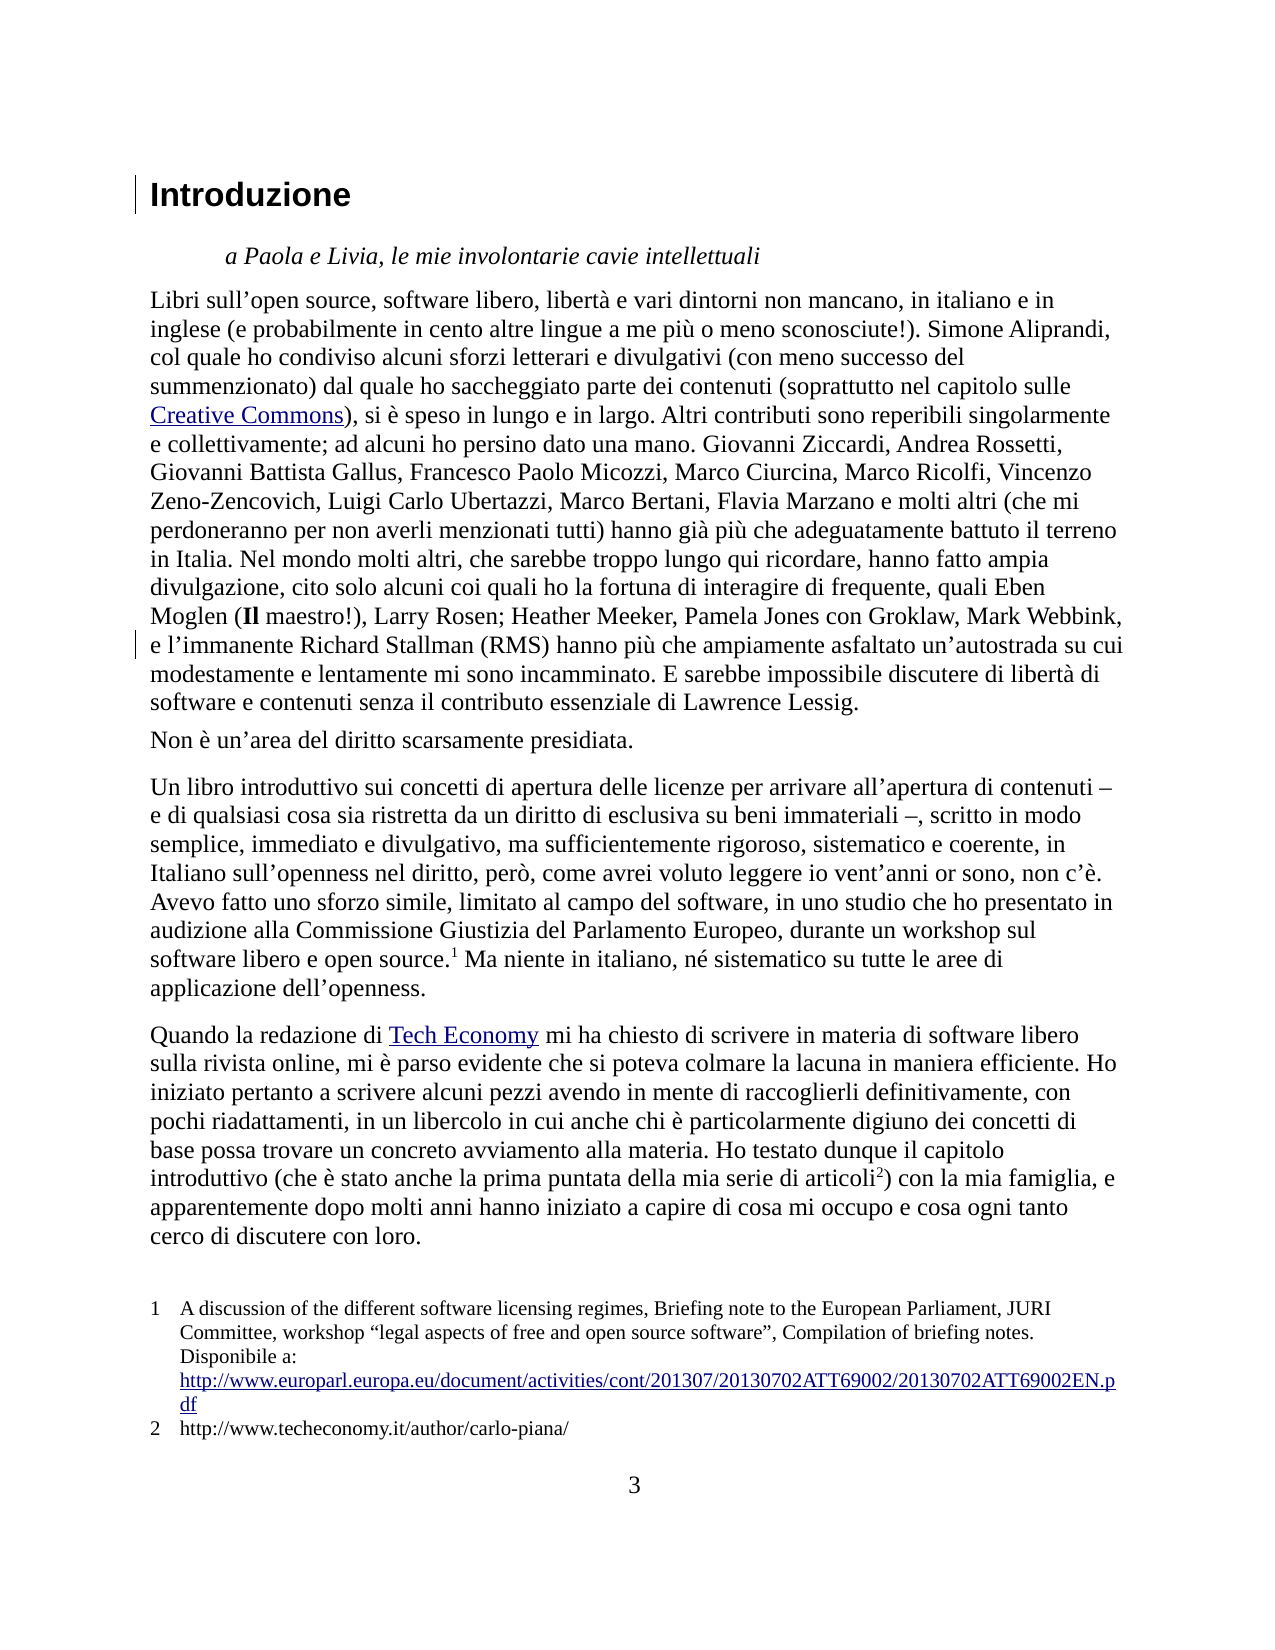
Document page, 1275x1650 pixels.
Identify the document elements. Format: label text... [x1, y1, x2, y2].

text A discussion of the different software licensing regimes, Briefing note to the European Parliament, JURI Committee, workshop “legal aspects of free and open source software”, Compilation of briefing notes. Disponibile a: http://www.europarl.europa.eu/document/activities/cont/201307/20130702ATT69002/20130702ATT69002EN.pdf [150, 1296, 1125, 1416]
text a Paola e Livia, le mie involontarie cavie intellettuali [225, 241, 1125, 270]
text http://www.techeconomy.it/author/carlo-piana/ [150, 1416, 1125, 1440]
text Un libro introduttivo sui concetti di apertura delle licenze per arrivare all’apertura di contenuti – e di qualsiasi cosa sia ristretta da un diritto di esclusiva su beni immateriali –, scritto in modo semplice, immediato e divulgativo, ma sufficientemente rigoroso, sistematico e coerente, in Italiano sull’openness nel diritto, però, come avrei voluto leggere io vent’anni or sono, non c’è. Avevo fatto uno sforzo simile, limitato al campo del software, in uno studio che ho presentato in audizione alla Commissione Giustizia del Parlamento Europeo, durante un workshop sul software libero e open source. Ma niente in italiano, né sistematico su tutte le aree di applicazione dell’openness. [150, 772, 1125, 1002]
text Non è un’area del diritto scarsamente presidiata. [150, 725, 1125, 754]
text Quando la redazione di Tech Economy mi ha chiesto di scrivere in materia di software libero sulla rivista online, mi è parso evidente che si poteva colmare la lacuna in maniera efficiente. Ho iniziato pertanto a scrivere alcuni pezzi avendo in mente di raccoglierli definitivamente, con pochi riadattamenti, in un libercolo in cui anche chi è particolarmente digiuno dei concetti di base possa trovare un concreto avviamento alla materia. Ho testato dunque il capitolo introduttivo (che è stato anche la prima puntata della mia serie di articoli) con la mia famiglia, e apparentemente dopo molti anni hanno iniziato a capire di cosa mi occupo e cosa ogni tanto cerco di discutere con loro. [150, 1020, 1125, 1250]
text Libri sull’open source, software libero, libertà e vari dintorni non mancano, in italiano e in inglese (e probabilmente in cento altre lingue a me più o meno sconosciute!). Simone Aliprandi, col quale ho condiviso alcuni sforzi letterari e divulgativi (con meno successo del summenzionato) dal quale ho saccheggiato parte dei contenuti (soprattutto nel capitolo sulle Creative Commons), si è speso in lungo e in largo. Altri contributi sono reperibili singolarmente e collettivamente; ad alcuni ho persino dato una mano. Giovanni Ziccardi, Andrea Rossetti, Giovanni Battista Gallus, Francesco Paolo Micozzi, Marco Ciurcina, Marco Ricolfi, Vincenzo Zeno-Zencovich, Luigi Carlo Ubertazzi, Marco Bertani, Flavia Marzano e molti altri (che mi perdoneranno per non averli menzionati tutti) hanno già più che adeguatamente battuto il terreno in Italia. Nel mondo molti altri, che sarebbe troppo lungo qui ricordare, hanno fatto ampia divulgazione, cito solo alcuni coi quali ho la fortuna di interagire di frequente, quali Eben Moglen (Il maestro!), Larry Rosen; Heather Meeker, Pamela Jones con Groklaw, Mark Webbink, e l’immanente Richard Stallman (RMS) hanno più che ampiamente asfaltato un’autostrada su cui modestamente e lentamente mi sono incamminato. E sarebbe impossibile discutere di libertà di software e contenuti senza il contributo essenziale di Lawrence Lessig. [150, 285, 1125, 716]
subtitle Introduzione [150, 175, 1125, 214]
